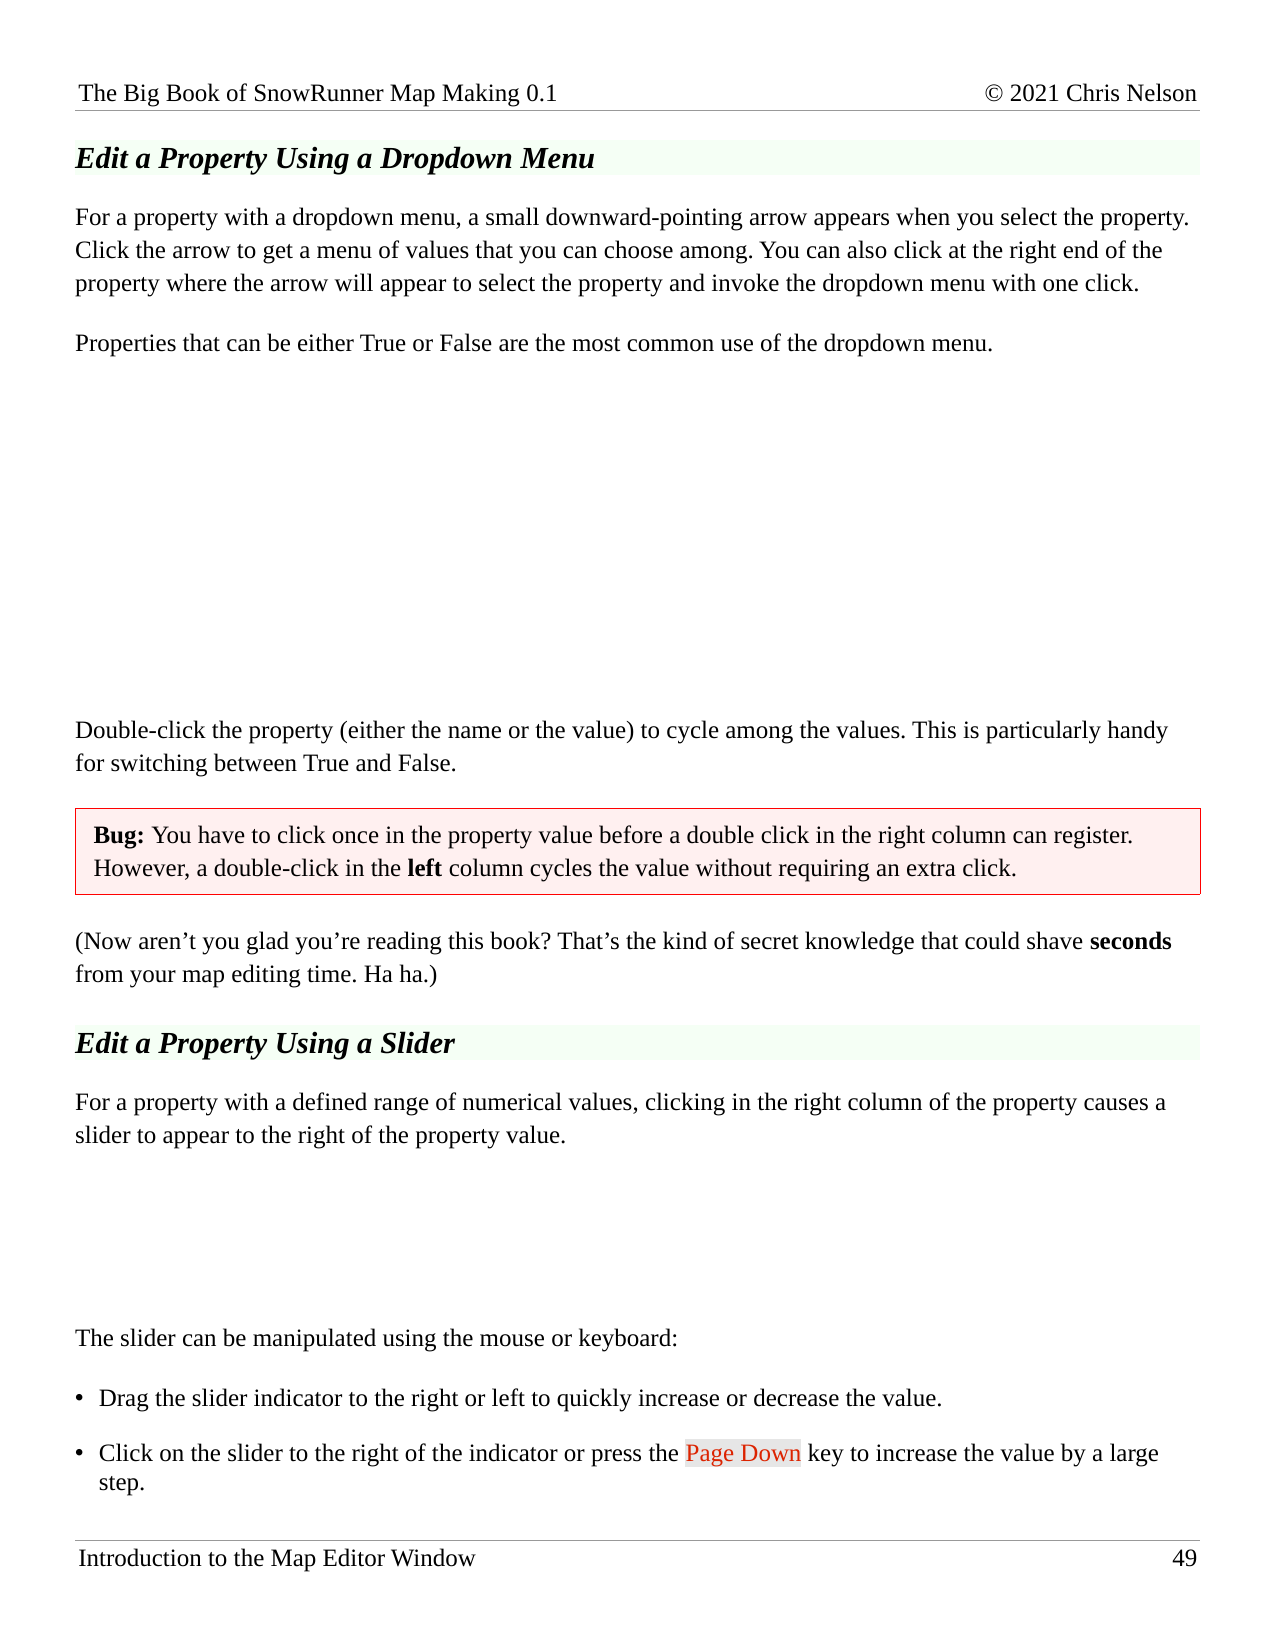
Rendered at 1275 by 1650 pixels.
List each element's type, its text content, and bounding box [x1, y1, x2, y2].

text The slider can be manipulated using the mouse or keyboard: [75, 1323, 1200, 1352]
list You have to click once in the property value before a double click in the right column can register. However, a double-click in the left column cycles the value without requiring an extra click. [76, 809, 1200, 894]
subtitle Edit a Property Using a Dropdown Menu [75, 140, 1200, 175]
text For a property with a defined range of numerical values, clicking in the right column of the property causes a slider to appear to the right of the property value. [75, 1087, 1200, 1149]
text Properties that can be either True or False are the most common use of the dropdown menu. [75, 328, 1200, 357]
text (Now aren’t you glad you’re reading this book? That’s the kind of secret knowledge that could shave seconds from your map editing time. Ha ha.) [75, 926, 1200, 988]
list Drag the slider indicator to the right or left to quickly increase or decrease the value. [75, 1383, 1200, 1412]
text For a property with a dropdown menu, a small downward-pointing arrow appears when you select the property. Click the arrow to get a menu of values that you can choose among. You can also click at the right end of the property where the arrow will appear to select the property and invoke the dropdown menu with one click. [75, 202, 1200, 297]
subtitle Edit a Property Using a Slider [75, 1025, 1200, 1060]
text Double-click the property (either the name or the value) to cycle among the values. This is particularly handy for switching between True and False. [75, 715, 1200, 777]
list Click on the slider to the right of the indicator or press the Page Down key to increase the value by a large step. [75, 1438, 1200, 1496]
